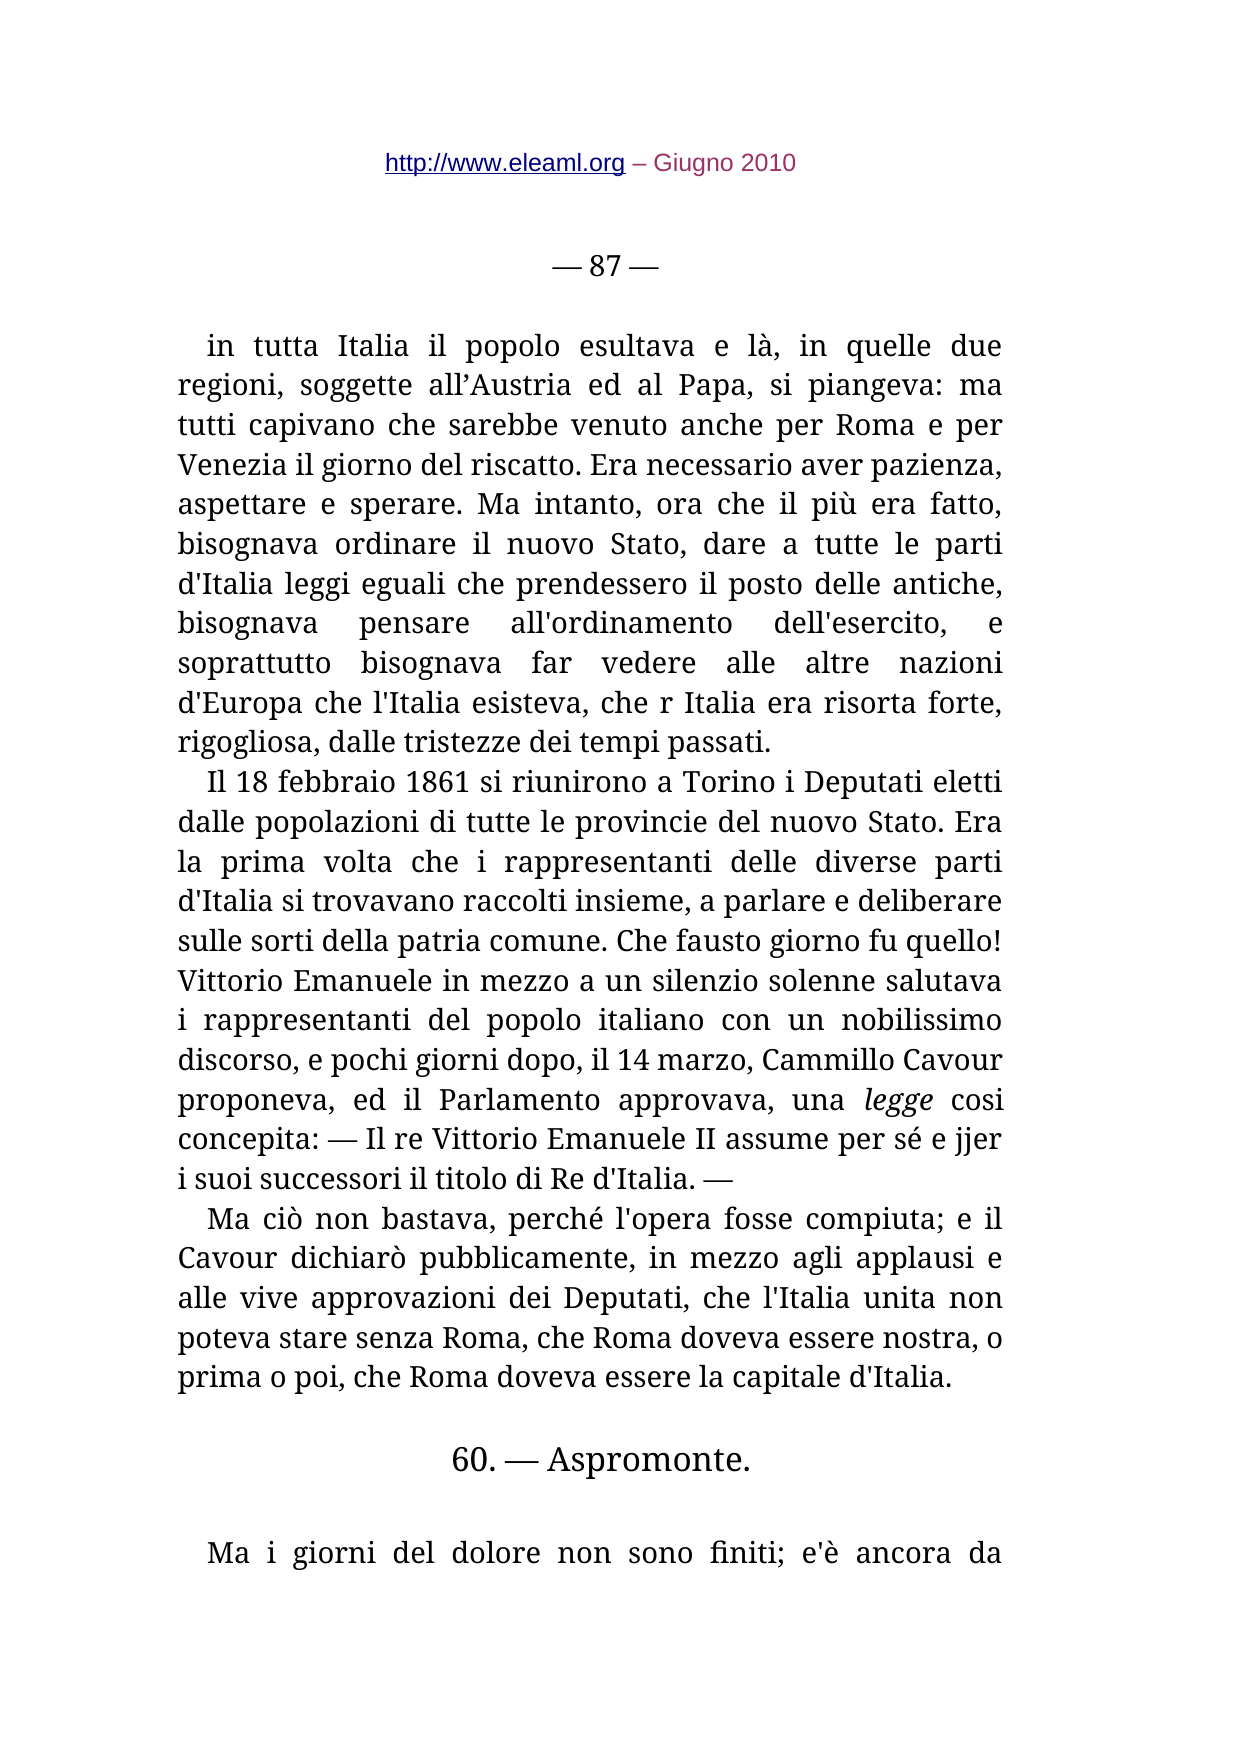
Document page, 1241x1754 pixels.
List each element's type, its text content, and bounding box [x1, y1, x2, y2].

text Ma ciò non bastava, perché l'opera fosse compiuta; e il Cavour dichiarò pubblicamente, in mezzo agli applausi e alle vive approvazioni dei Deputati, che l'Italia unita non poteva stare senza Roma, che Roma doveva essere nostra, o prima o poi, che Roma doveva essere la capitale d'Italia. [177, 1198, 1004, 1396]
text Ma i giorni del dolore non sono finiti; e'è ancora da [177, 1533, 1004, 1572]
text 60. — Aspromonte. [177, 1436, 1004, 1482]
text Il 18 febbraio 1861 si riunirono a Torino i Deputati eletti dalle popolazioni di tutte le provincie del nuovo Stato. Era la prima volta che i rappresentanti delle diverse parti d'Italia si trovavano raccolti insieme, a parlare e deliberare sulle sorti della patria comune. Che fausto giorno fu quello! Vittorio Emanuele in mezzo a un silenzio solenne salutava i rappresentanti del popolo italiano con un nobilissimo discorso, e pochi giorni dopo, il 14 marzo, Cammillo Cavour proponeva, ed il Parlamento approvava, una legge cosi concepita: — Il re Vittorio Emanuele II assume per sé e jjer i suoi successori il titolo di Re d'Italia. — [177, 761, 1004, 1198]
text — 87 — [177, 246, 1004, 285]
text in tutta Italia il popolo esultava e là, in quelle due regioni, soggette all’Austria ed al Papa, si piangeva: ma tutti capivano che sarebbe venuto anche per Roma e per Venezia il giorno del riscatto. Era necessario aver pazienza, aspettare e sperare. Ma intanto, ora che il più era fatto, bisognava ordinare il nuovo Stato, dare a tutte le parti d'Italia leggi eguali che prendessero il posto delle antiche, bisognava pensare all'ordinamento dell'esercito, e soprattutto bisognava far vedere alle altre nazioni d'Europa che l'Italia esisteva, che r Italia era risorta forte, rigogliosa, dalle tristezze dei tempi passati. [177, 325, 1004, 761]
